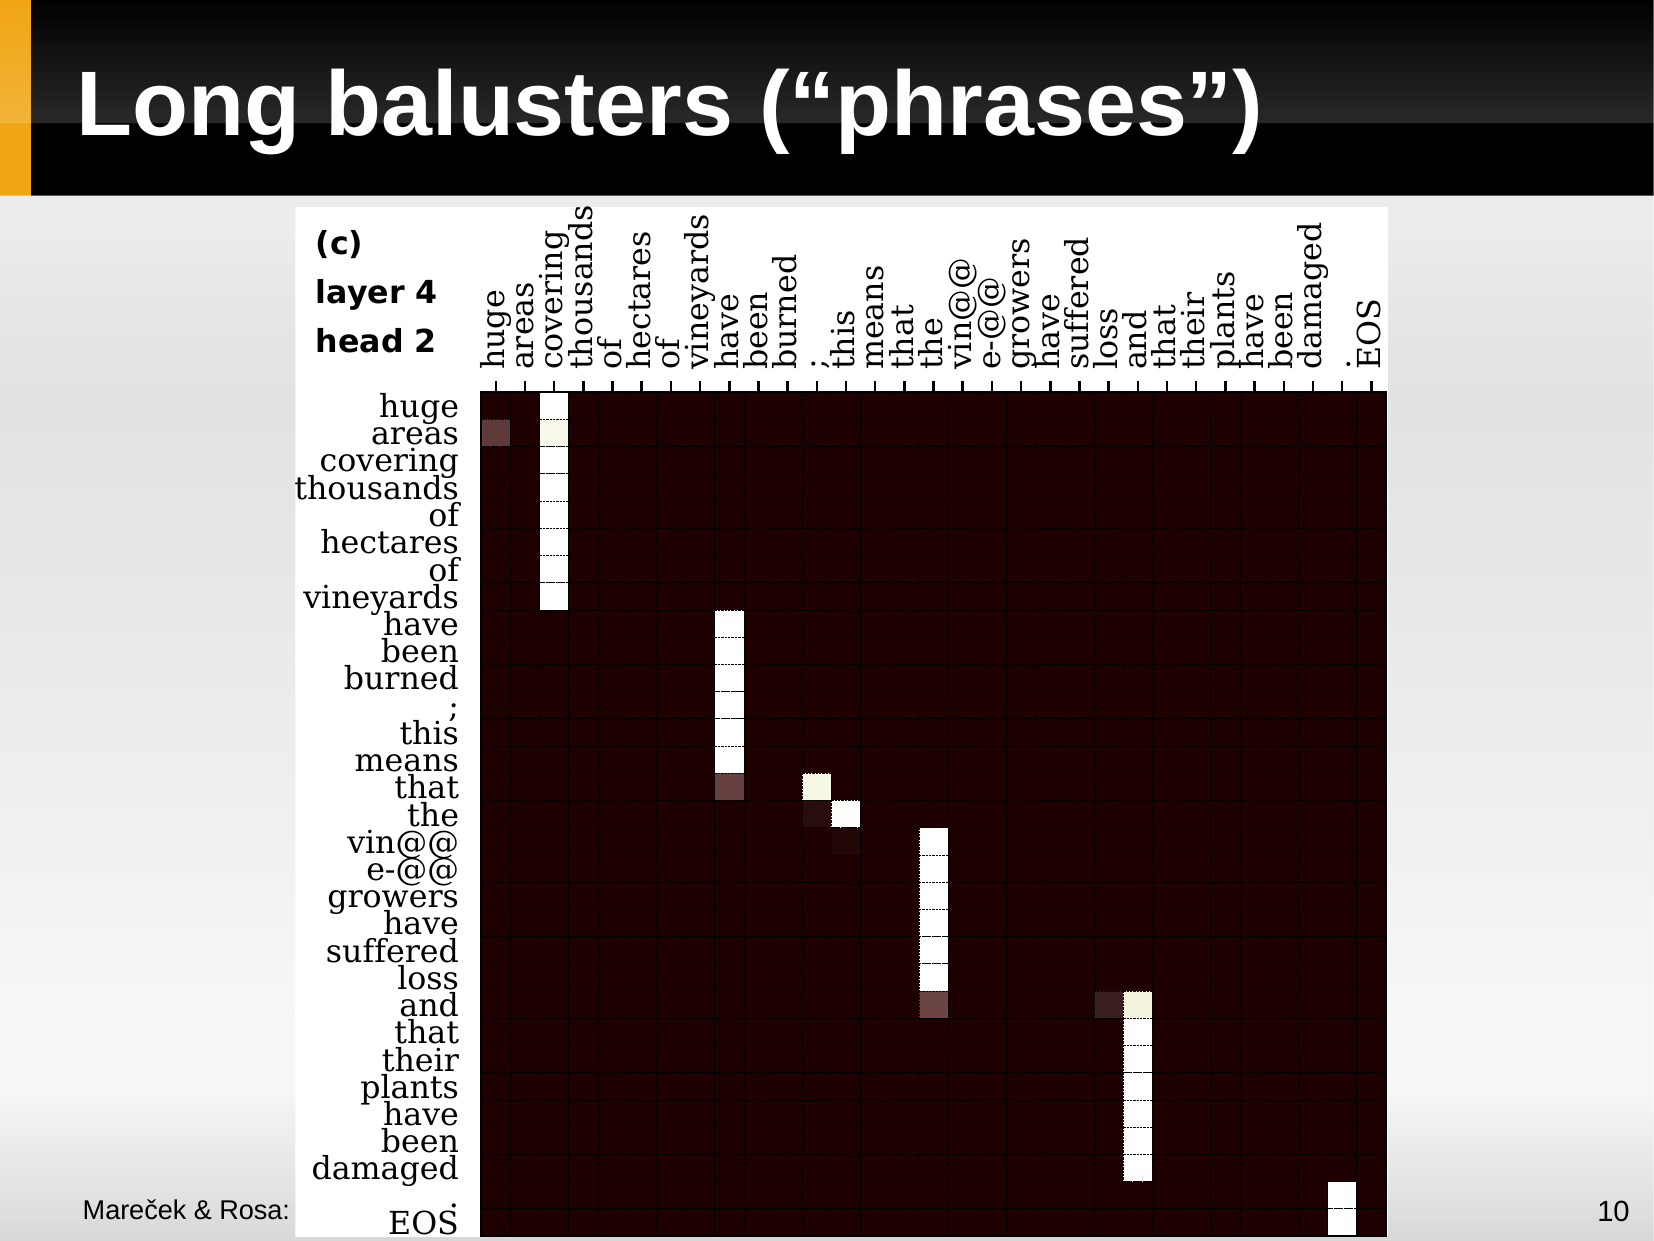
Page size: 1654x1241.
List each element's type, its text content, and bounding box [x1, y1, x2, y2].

picture [0, 0, 1654, 1241]
title Long balusters (“phrases”) [76, 0, 1625, 208]
